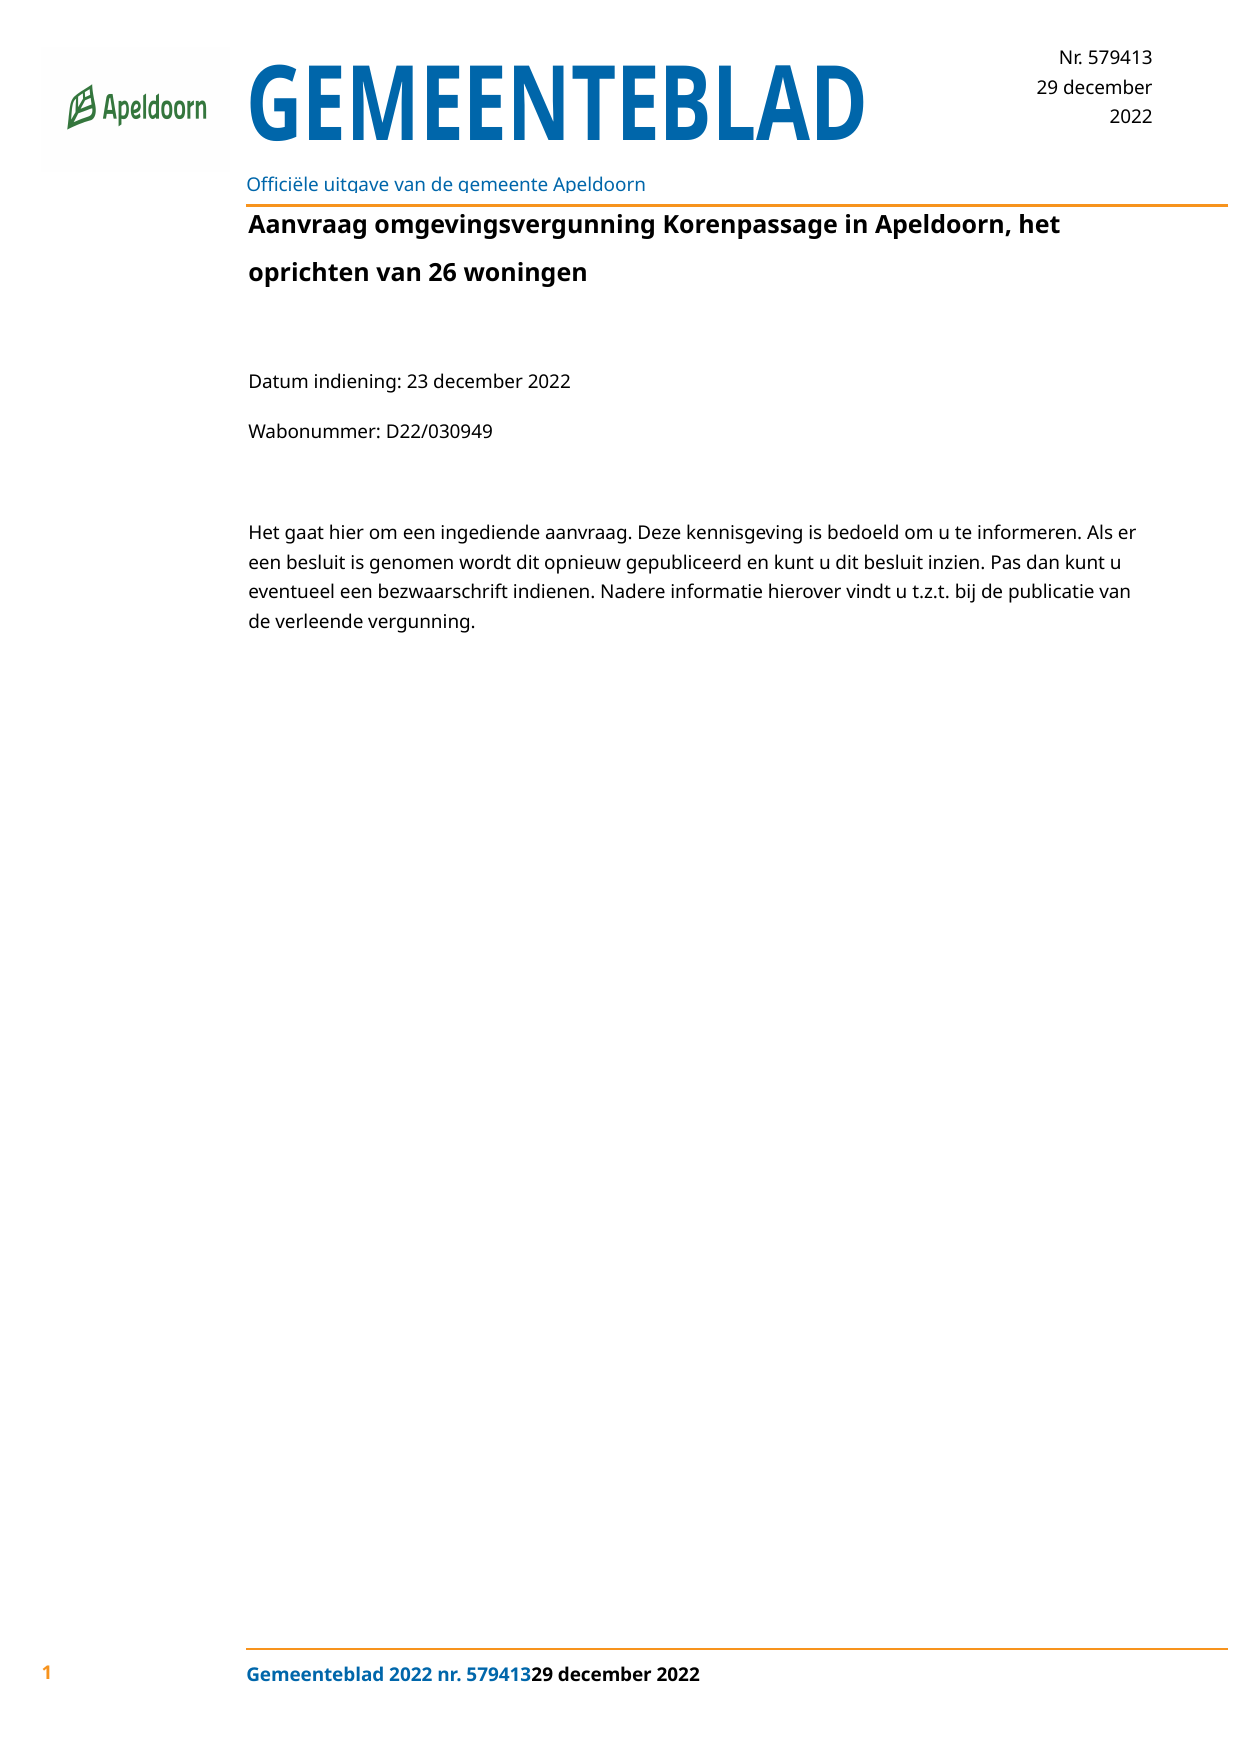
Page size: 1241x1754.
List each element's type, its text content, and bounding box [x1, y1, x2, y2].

text Wabonummer: D22/030949 [248, 419, 1152, 444]
picture [41, 47, 231, 172]
text Het gaat hier om een ingediende aanvraag. Deze kennisgeving is bedoeld om u te informeren. Als er een besluit is genomen wordt dit opnieuw gepubliceerd en kunt u dit besluit inzien. Pas dan kunt u eventueel een bezwaarschrift indienen. Nadere informatie hierover vindt u t.z.t. bij de publicatie van de verleende vergunning. [248, 519, 1152, 634]
text Aanvraag omgevingsvergunning Korenpassage in Apeldoorn, het oprichten van 26 woningen [248, 207, 1152, 288]
text Datum indiening: 23 december 2022 [248, 368, 1152, 394]
